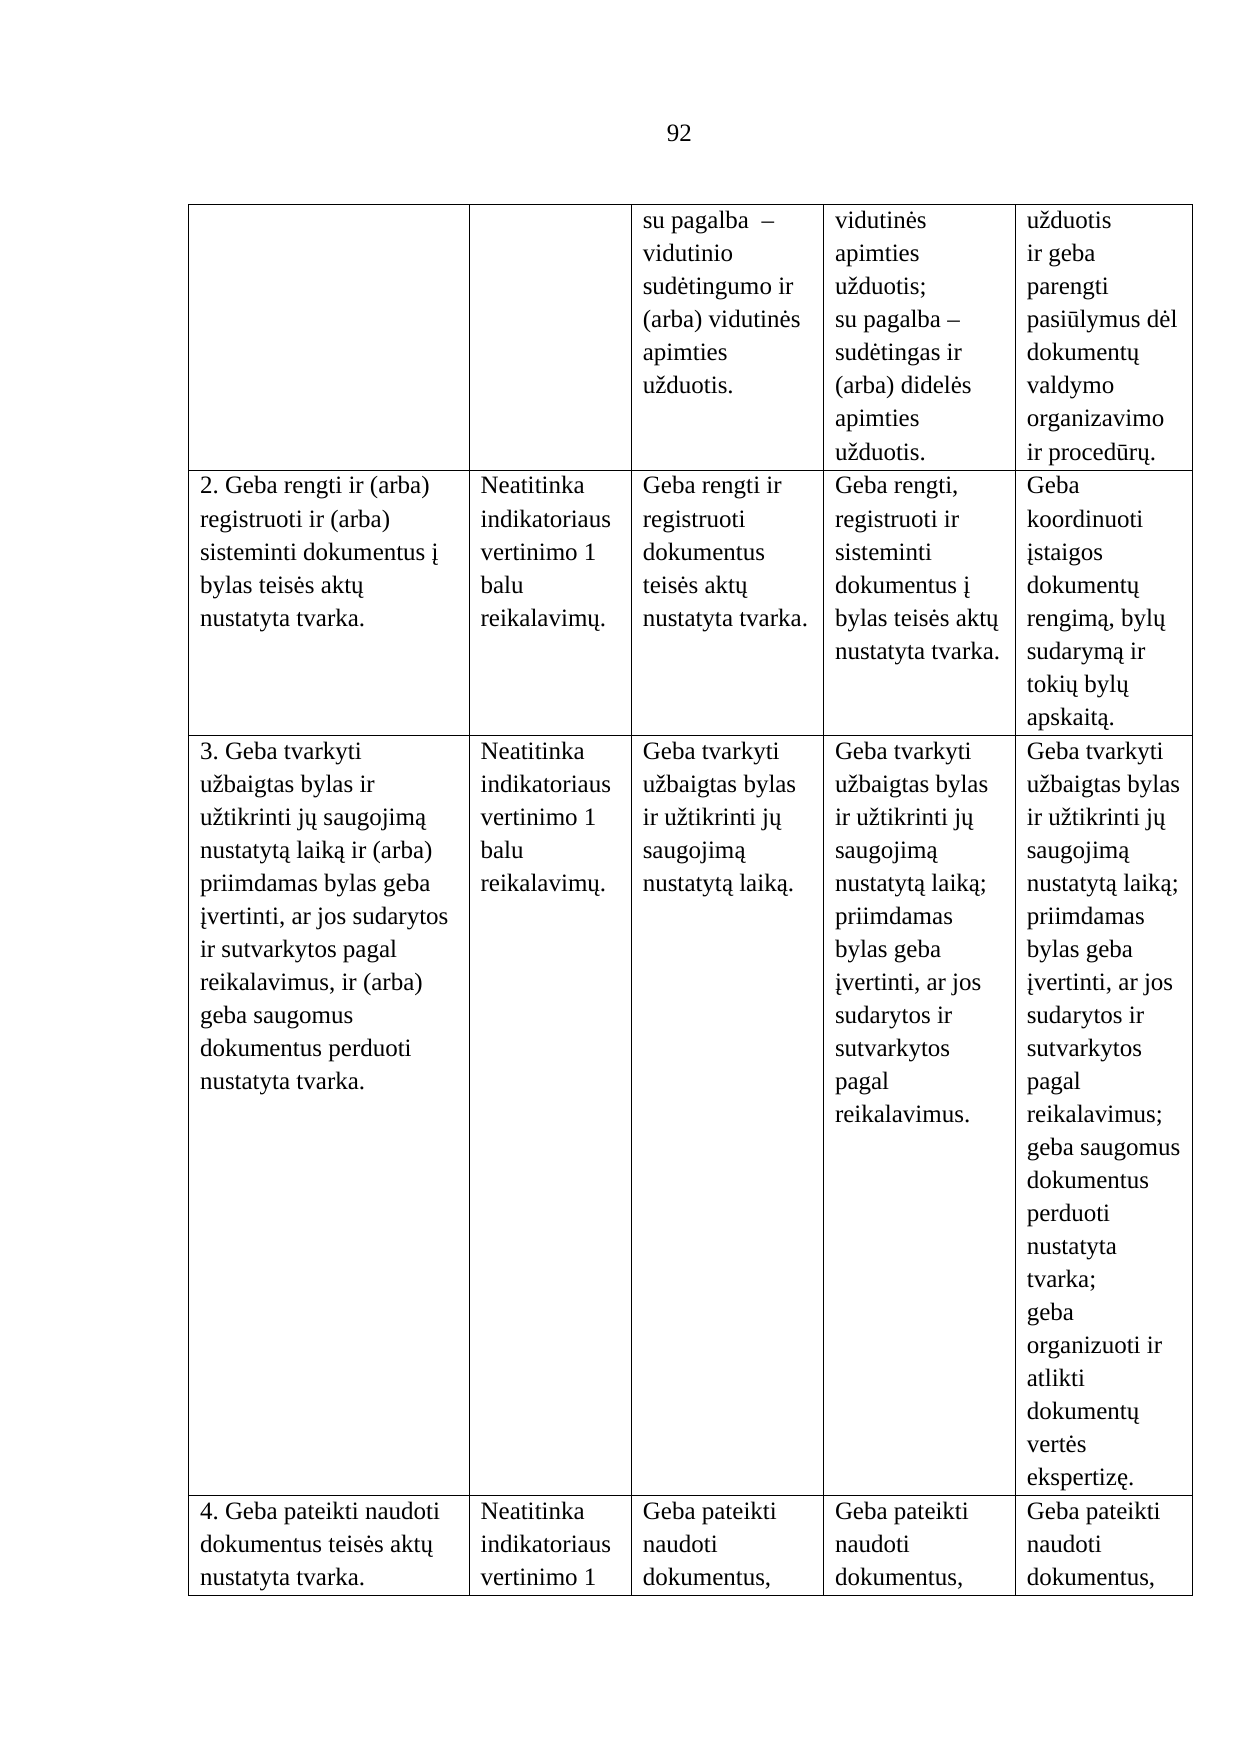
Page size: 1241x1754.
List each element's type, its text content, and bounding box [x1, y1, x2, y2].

table_cell Geba tvarkyti užbaigtas bylas ir užtikrinti jų saugojimą nustatytą laiką; priimdamas bylas geba įvertinti, ar jos sudarytos ir sutvarkytos pagal reikalavimus. [824, 736, 1015, 1495]
table_cell Neatitinka indikatoriaus vertinimo 1 [470, 1496, 631, 1595]
table_cell vidutinės apimties užduotis; su pagalba – sudėtingas ir (arba) didelės apimties užduotis. [824, 205, 1015, 469]
table_cell užduotis ir geba parengti pasiūlymus dėl dokumentų valdymo organizavimo ir procedūrų. [1016, 205, 1192, 469]
table_cell Neatitinka indikatoriaus vertinimo 1 balu reikalavimų. [470, 471, 631, 735]
table_cell Geba tvarkyti užbaigtas bylas ir užtikrinti jų saugojimą nustatytą laiką. [632, 736, 823, 1495]
table_cell Neatitinka indikatoriaus vertinimo 1 balu reikalavimų. [470, 736, 631, 1495]
table_cell Geba rengti, registruoti ir sisteminti dokumentus į bylas teisės aktų nustatyta tvarka. [824, 471, 1015, 735]
table_cell 2. Geba rengti ir (arba) registruoti ir (arba) sisteminti dokumentus į bylas teisės aktų nustatyta tvarka. [189, 471, 469, 735]
table_cell Geba pateikti naudoti dokumentus, [632, 1496, 823, 1595]
table_cell [470, 205, 631, 469]
table_cell Geba pateikti naudoti dokumentus, [1016, 1496, 1192, 1595]
table_cell [189, 205, 469, 469]
table_cell Geba pateikti naudoti dokumentus, [824, 1496, 1015, 1595]
table_cell su pagalba – vidutinio sudėtingumo ir (arba) vidutinės apimties užduotis. [632, 205, 823, 469]
table_cell 3. Geba tvarkyti užbaigtas bylas ir užtikrinti jų saugojimą nustatytą laiką ir (arba) priimdamas bylas geba įvertinti, ar jos sudarytos ir sutvarkytos pagal reikalavimus, ir (arba) geba saugomus dokumentus perduoti nustatyta tvarka. [189, 736, 469, 1495]
table_cell 4. Geba pateikti naudoti dokumentus teisės aktų nustatyta tvarka. [189, 1496, 469, 1595]
table_cell Geba koordinuoti įstaigos dokumentų rengimą, bylų sudarymą ir tokių bylų apskaitą. [1016, 471, 1192, 735]
table_cell Geba rengti ir registruoti dokumentus teisės aktų nustatyta tvarka. [632, 471, 823, 735]
table_cell Geba tvarkyti užbaigtas bylas ir užtikrinti jų saugojimą nustatytą laiką; priimdamas bylas geba įvertinti, ar jos sudarytos ir sutvarkytos pagal reikalavimus; geba saugomus dokumentus perduoti nustatyta tvarka; geba organizuoti ir atlikti dokumentų vertės ekspertizę. [1016, 736, 1192, 1495]
